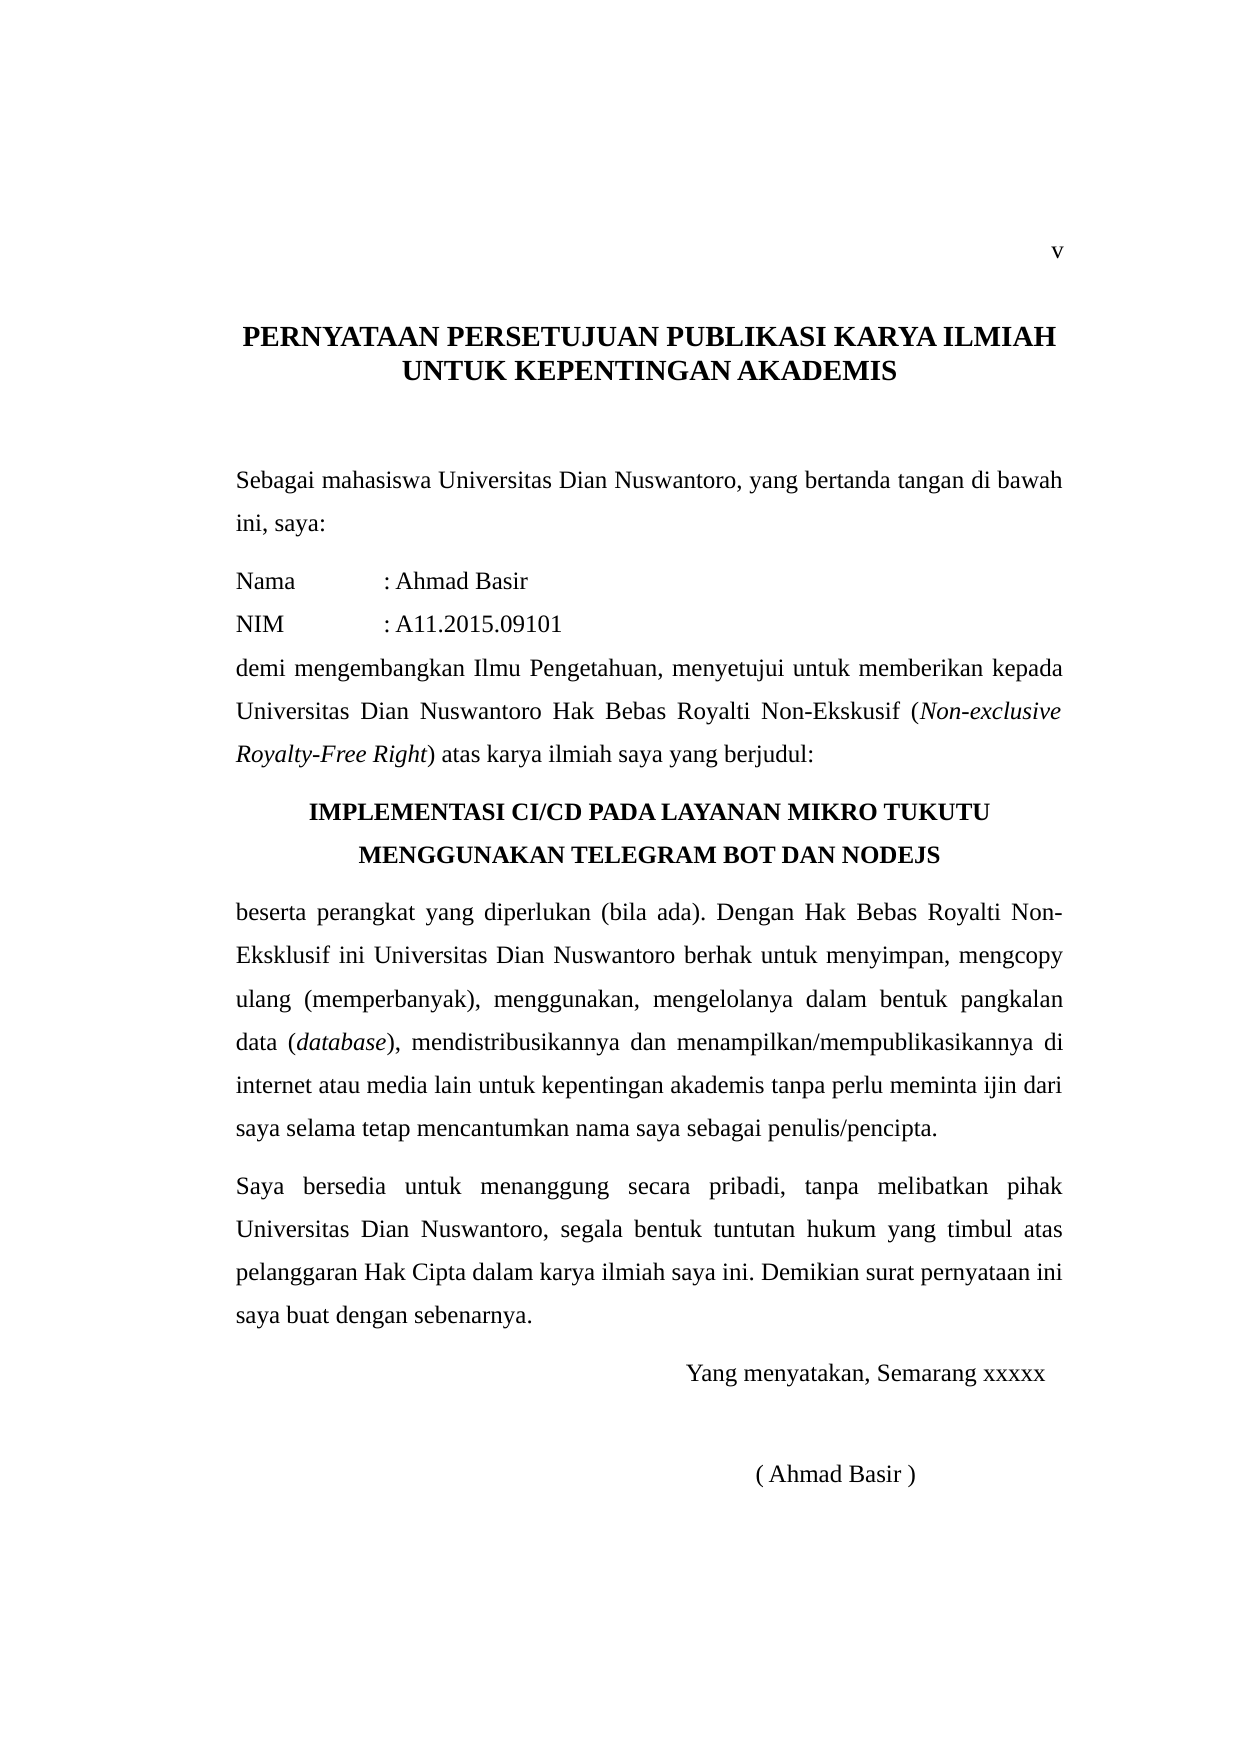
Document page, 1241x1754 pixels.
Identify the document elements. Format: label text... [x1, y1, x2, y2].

text demi mengembangkan Ilmu Pengetahuan, menyetujui untuk memberikan kepada Universitas Dian Nuswantoro Hak Bebas Royalti Non-Ekskusif (Non-exclusive Royalty-Free Right) atas karya ilmiah saya yang berjudul: [236, 653, 1063, 768]
text Sebagai mahasiswa Universitas Dian Nuswantoro, yang bertanda tangan di bawah ini, saya: [236, 465, 1063, 537]
text ( Ahmad Basir ) [236, 1459, 1063, 1488]
text IMPLEMENTASI CI/CD PADA LAYANAN MIKRO TUKUTU MENGGUNAKAN TELEGRAM BOT DAN NODEJS [236, 797, 1063, 868]
text Saya bersedia untuk menanggung secara pribadi, tanpa melibatkan pihak Universitas Dian Nuswantoro, segala bentuk tuntutan hukum yang timbul atas pelanggaran Hak Cipta dalam karya ilmiah saya ini. Demikian surat pernyataan ini saya buat dengan sebenarnya. [236, 1171, 1063, 1329]
text Nama : Ahmad Basir [236, 566, 1063, 595]
text Yang menyatakan, Semarang xxxxx [236, 1358, 1063, 1387]
text beserta perangkat yang diperlukan (bila ada). Dengan Hak Bebas Royalti Non-Eksklusif ini Universitas Dian Nuswantoro berhak untuk menyimpan, mengcopy ulang (memperbanyak), menggunakan, mengelolanya dalam bentuk pangkalan data (database), mendistribusikannya dan menampilkan/mempublikasikannya di internet atau media lain untuk kepentingan akademis tanpa perlu meminta ijin dari saya selama tetap mencantumkan nama saya sebagai penulis/pencipta. [236, 897, 1063, 1142]
text NIM : A11.2015.09101 [236, 609, 1063, 638]
subtitle PERNYATAAN PERSETUJUAN PUBLIKASI KARYA ILMIAH UNTUK KEPENTINGAN AKADEMIS [236, 319, 1063, 386]
